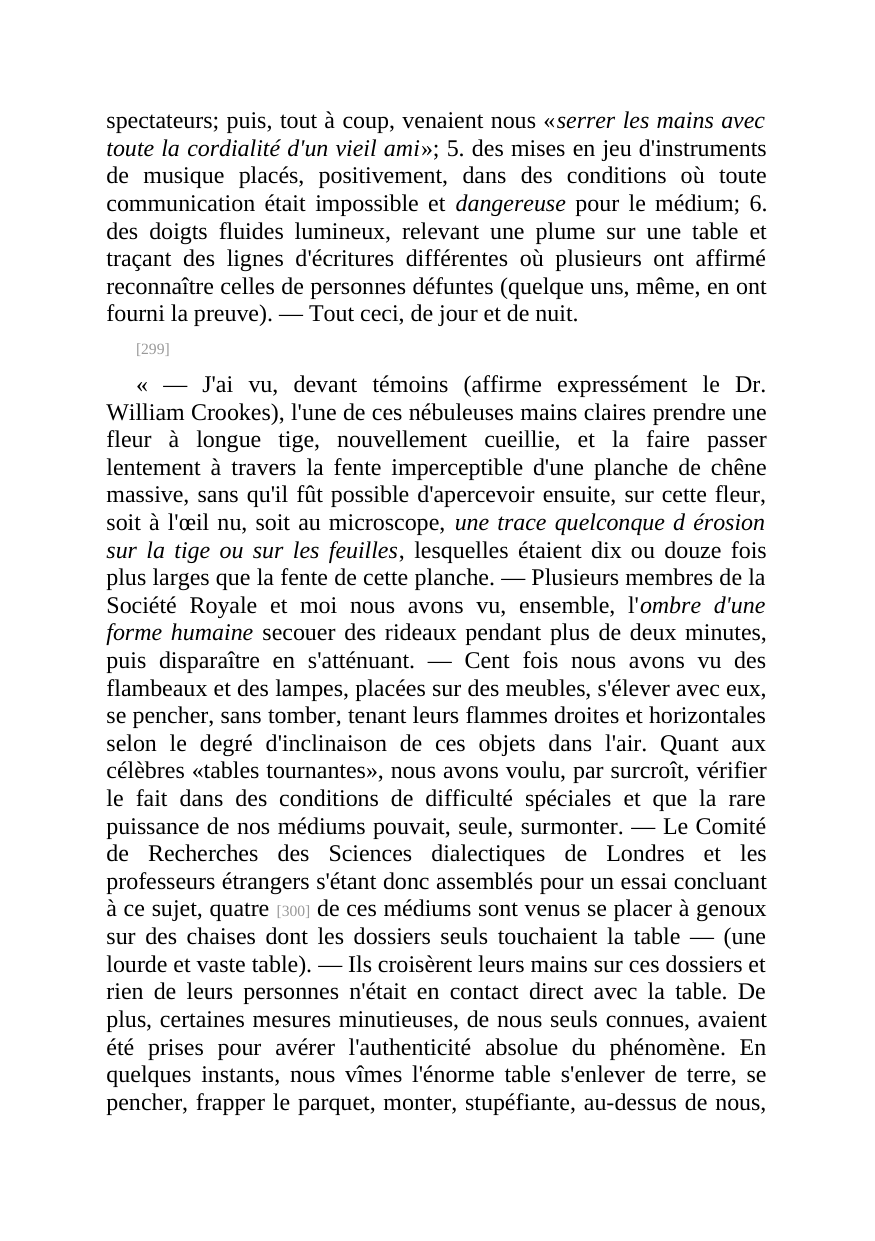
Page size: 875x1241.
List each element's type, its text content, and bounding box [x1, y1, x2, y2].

text [299] [106, 339, 768, 357]
text « — J'ai vu, devant témoins (affirme expressément le Dr. William Crookes), l'une de ces nébuleuses mains claires prendre une fleur à longue tige, nouvellement cueillie, et la faire passer lentement à travers la fente imperceptible d'une planche de chêne massive, sans qu'il fût possible d'apercevoir ensuite, sur cette fleur, soit à l'œil nu, soit au microscope, une trace quelconque d érosion sur la tige ou sur les feuilles, lesquelles étaient dix ou douze fois plus larges que la fente de cette planche. — Plusieurs membres de la Société Royale et moi nous avons vu, ensemble, l'ombre d'une forme humaine secouer des rideaux pendant plus de deux minutes, puis disparaître en s'atténuant. — Cent fois nous avons vu des flambeaux et des lampes, placées sur des meubles, s'élever avec eux, se pencher, sans tomber, tenant leurs flammes droites et horizontales selon le degré d'inclinaison de ces objets dans l'air. Quant aux célèbres «tables tournantes», nous avons voulu, par surcroît, vérifier le fait dans des conditions de difficulté spéciales et que la rare puissance de nos médiums pouvait, seule, surmonter. — Le Comité de Recherches des Sciences dialectiques de Londres et les professeurs étrangers s'étant donc assemblés pour un essai concluant à ce sujet, quatre [300] de ces médiums sont venus se placer à genoux sur des chaises dont les dossiers seuls touchaient la table — (une lourde et vaste table). — Ils croisèrent leurs mains sur ces dossiers et rien de leurs personnes n'était en contact direct avec la table. De plus, certaines mesures minutieuses, de nous seuls connues, avaient été prises pour avérer l'authenticité absolue du phénomène. En quelques instants, nous vîmes l'énorme table s'enlever de terre, se pencher, frapper le parquet, monter, stupéfiante, au-dessus de nous, [106, 370, 768, 1115]
text spectateurs; puis, tout à coup, venaient nous «serrer les mains avec toute la cordialité d'un vieil ami»; 5. des mises en jeu d'instruments de musique placés, positivement, dans des conditions où toute communication était impossible et dangereuse pour le médium; 6. des doigts fluides lumineux, relevant une plume sur une table et traçant des lignes d'écritures différentes où plusieurs ont affirmé reconnaître celles de personnes défuntes (quelque uns, même, en ont fourni la preuve). — Tout ceci, de jour et de nuit. [106, 106, 768, 327]
